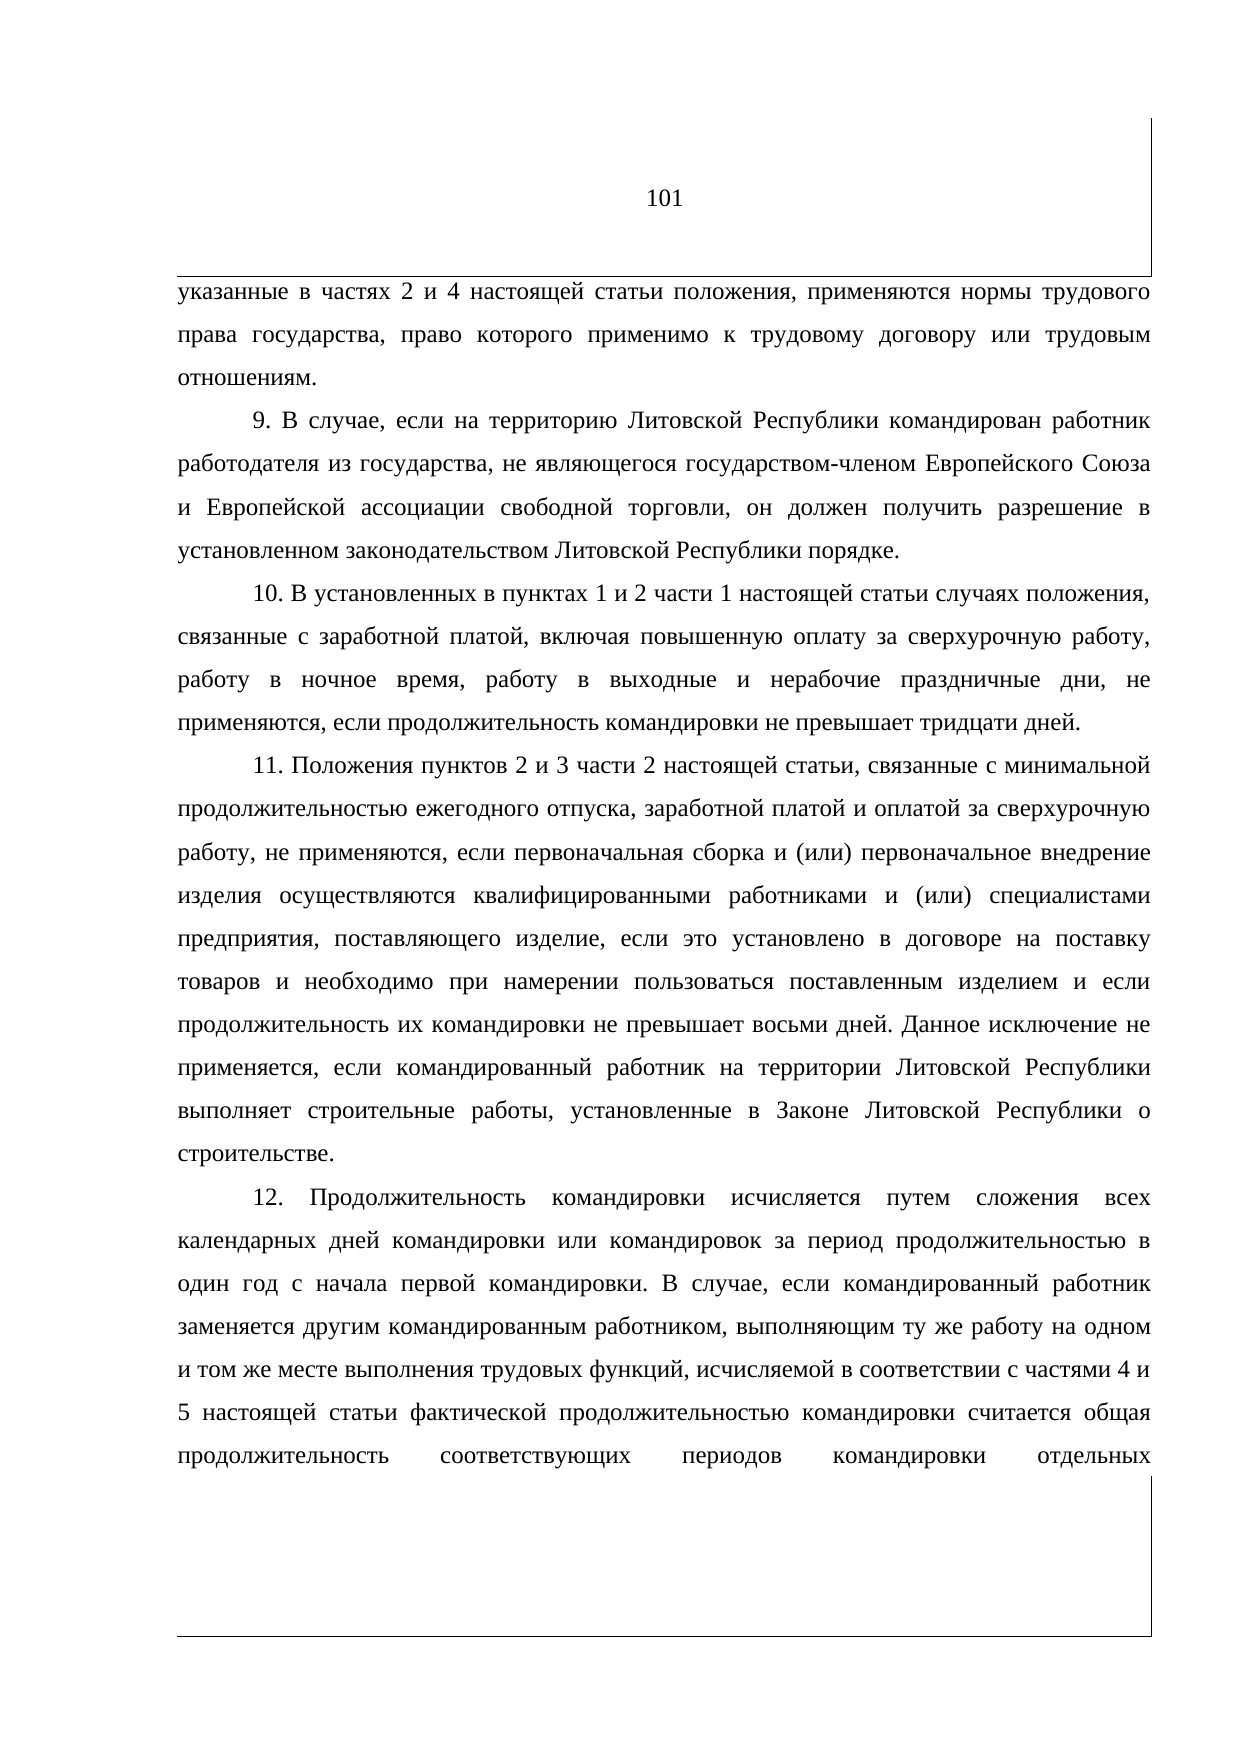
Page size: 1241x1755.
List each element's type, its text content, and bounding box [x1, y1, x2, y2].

text 11. Положения пунктов 2 и 3 части 2 настоящей статьи, связанные с минимальной продолжительностью ежегодного отпуска, заработной платой и оплатой за сверхурочную работу, не применяются, если первоначальная сборка и (или) первоначальное внедрение изделия осуществляются квалифицированными работниками и (или) специалистами предприятия, поставляющего изделие, если это установлено в договоре на поставку товаров и необходимо при намерении пользоваться поставленным изделием и если продолжительность их командировки не превышает восьми дней. Данное исключение не применяется, если командированный работник на территории Литовской Республики выполняет строительные работы, установленные в Законе Литовской Республики о строительстве. [177, 750, 1152, 1167]
text 10. В установленных в пунктах 1 и 2 части 1 настоящей статьи случаях положения, связанные с заработной платой, включая повышенную оплату за сверхурочную работу, работу в ночное время, работу в выходные и нерабочие праздничные дни, не применяются, если продолжительность командировки не превышает тридцати дней. [177, 578, 1152, 736]
text 12. Продолжительность командировки исчисляется путем сложения всех календарных дней командировки или командировок за период продолжительностью в один год с начала первой командировки. В случае, если командированный работник заменяется другим командированным работником, выполняющим ту же работу на одном и том же месте выполнения трудовых функций, исчисляемой в соответствии с частями 4 и 5 настоящей статьи фактической продолжительностью командировки считается общая продолжительность соответствующих периодов командировки отдельных [177, 1182, 1152, 1469]
text 9. В случае, если на территорию Литовской Республики командирован работник работодателя из государства, не являющегося государством-членом Европейского Союза и Европейской ассоциации свободной торговли, он должен получить разрешение в установленном законодательством Литовской Республики порядке. [177, 405, 1152, 563]
text указанные в частях 2 и 4 настоящей статьи положения, применяются нормы трудового права государства, право которого применимо к трудовому договору или трудовым отношениям. [177, 276, 1152, 391]
